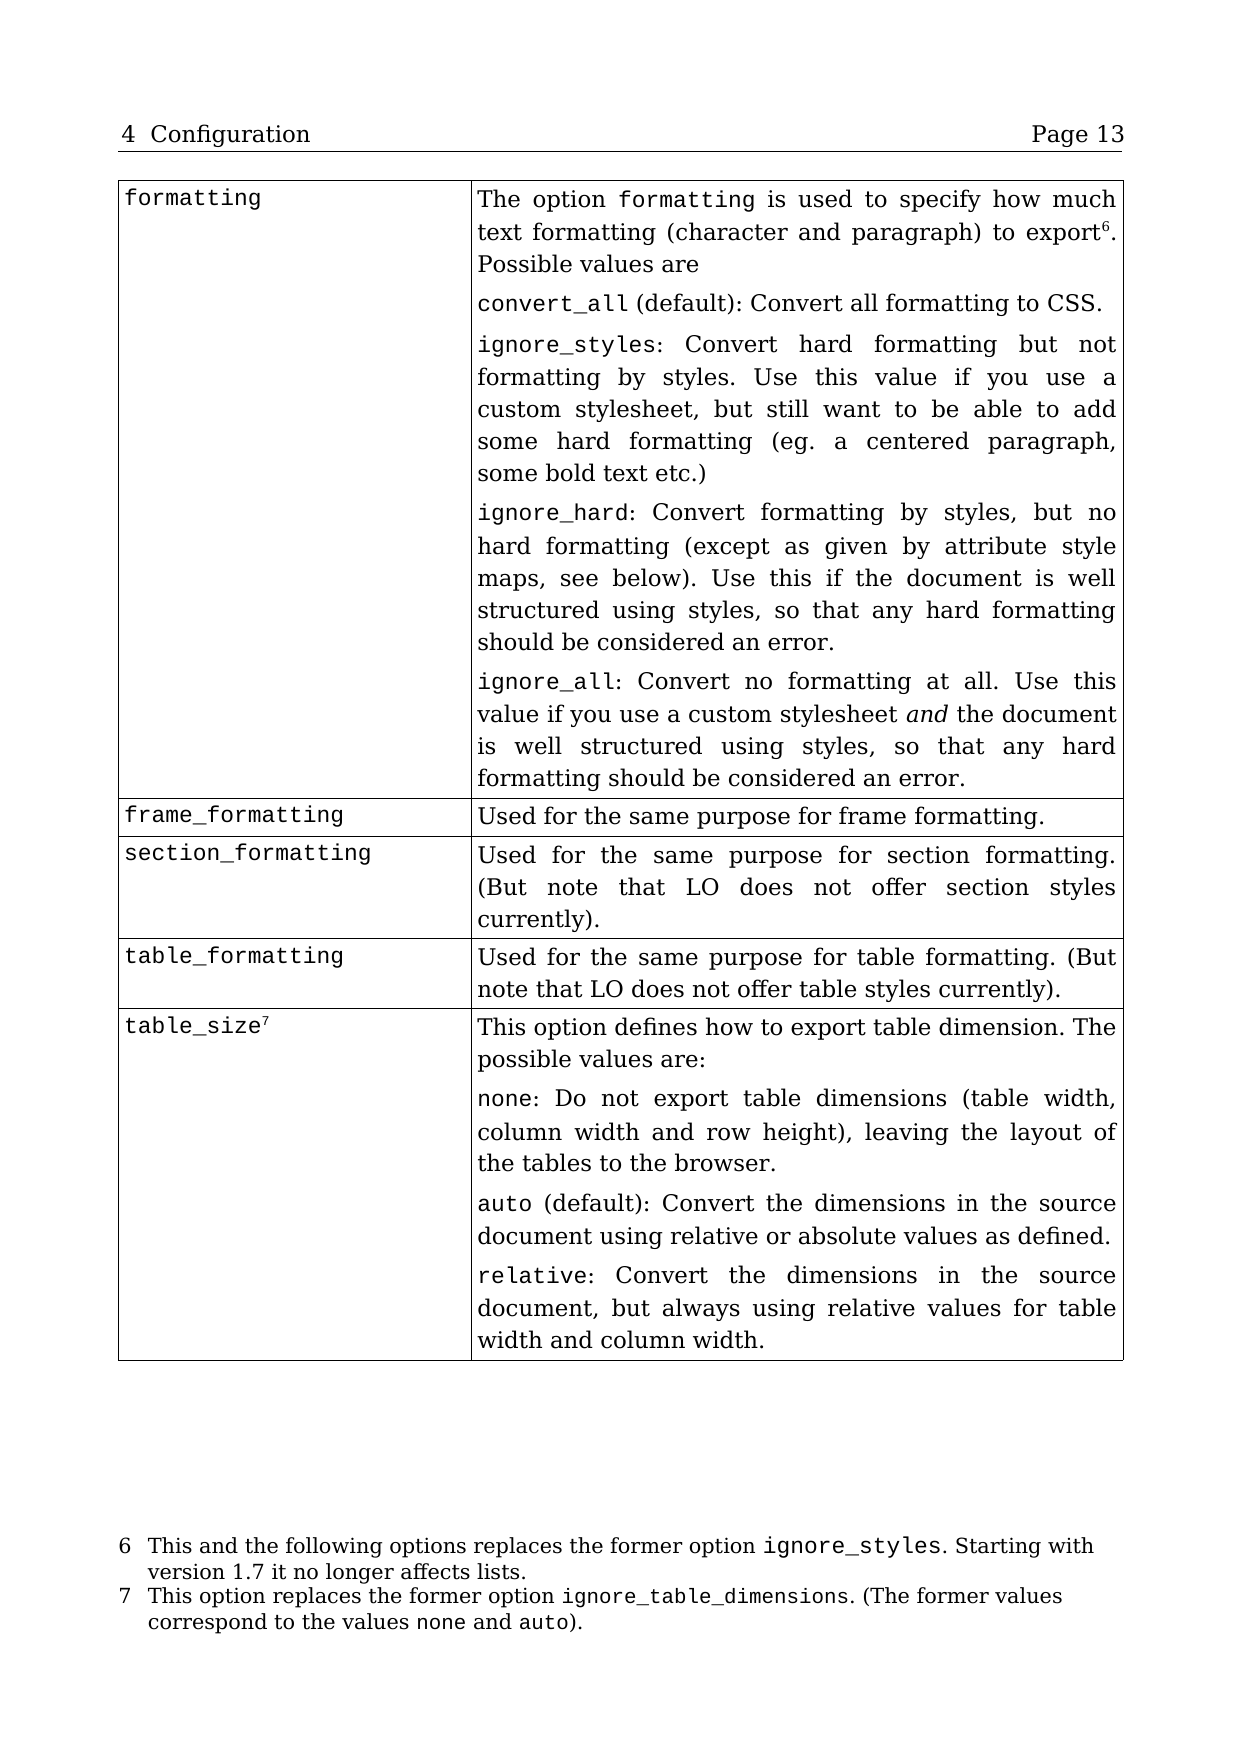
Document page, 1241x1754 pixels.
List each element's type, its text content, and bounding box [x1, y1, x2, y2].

table_cell Used for the same purpose for frame formatting. [472, 799, 1123, 836]
table_cell frame_formatting [119, 799, 471, 836]
table_cell Used for the same purpose for table formatting. (But note that LO does not offer table styles currently). [472, 939, 1123, 1008]
table_cell section_formatting [119, 837, 471, 938]
table_cell This option defines how to export table dimension. The possible values are: none: Do not export table dimensions (table width, column width and row height), leaving the layout of the tables to the browser. auto (default): Convert the dimensions in the source document using relative or absolute values as defined. relative: Convert the dimensions in the source document, but always using relative values for table width and column width. [472, 1009, 1123, 1360]
table_cell table_formatting [119, 939, 471, 1008]
table_cell table_size [119, 1009, 471, 1360]
table_cell Used for the same purpose for section formatting. (But note that LO does not offer section styles currently). [472, 837, 1123, 938]
table_header The option formatting is used to specify how much text formatting (character and paragraph) to export. Possible values are convert_all (default): Convert all formatting to CSS. ignore_styles: Convert hard formatting but not formatting by styles. Use this value if you use a custom stylesheet, but still want to be able to add some hard formatting (eg. a centered paragraph, some bold text etc.) ignore_hard: Convert formatting by styles, but no hard formatting (except as given by attribute style maps, see below). Use this if the document is well structured using styles, so that any hard formatting should be considered an error. ignore_all: Convert no formatting at all. Use this value if you use a custom stylesheet and the document is well structured using styles, so that any hard formatting should be considered an error. [472, 181, 1123, 798]
table_header formatting [119, 181, 471, 798]
